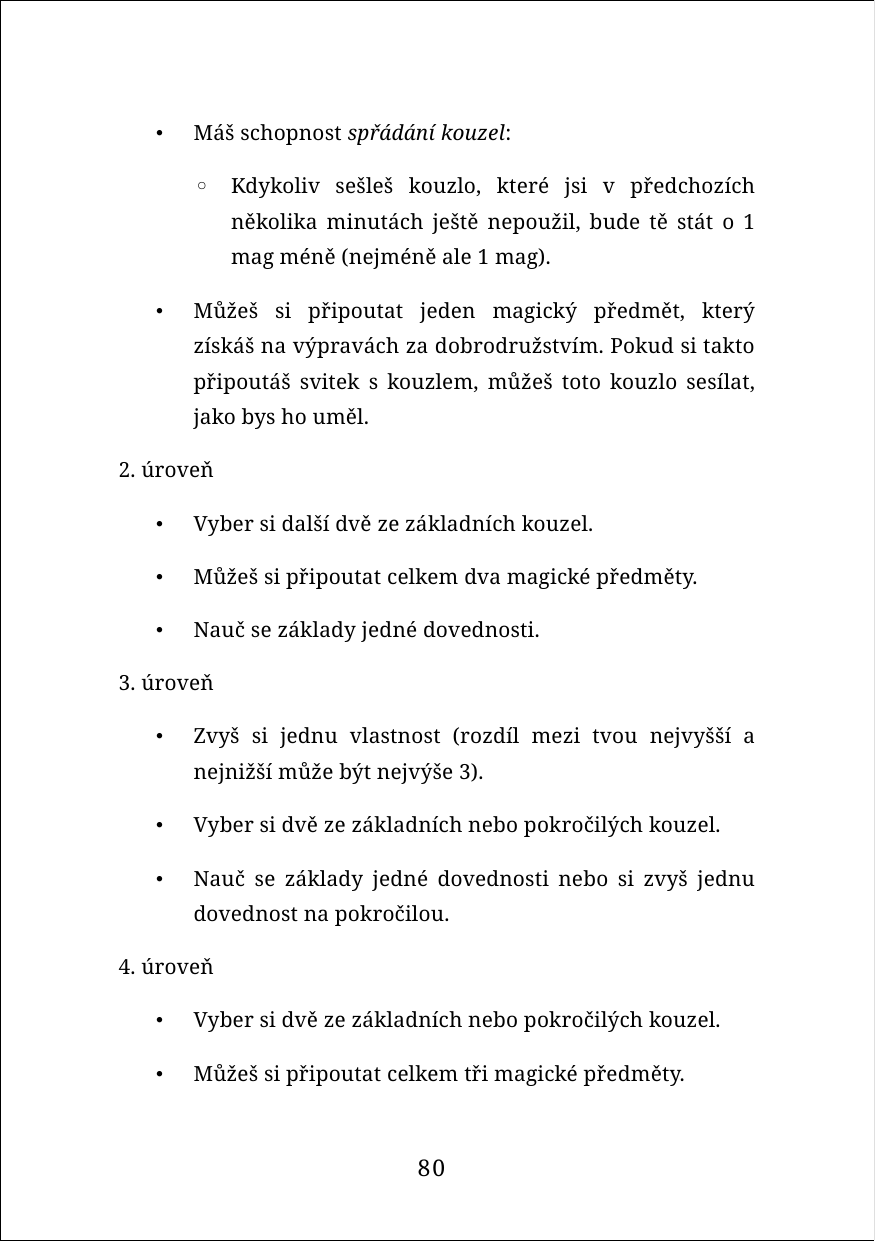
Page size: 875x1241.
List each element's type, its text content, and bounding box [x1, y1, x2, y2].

list Vyber si další dvě ze základních kouzel. [156, 509, 756, 537]
list Kdykoliv sešleš kouzlo, které jsi v předchozích několika minutách ještě nepoužil, bude tě stát o 1 mag méně (nejméně ale 1 mag). [193, 171, 756, 271]
list Nauč se základy jedné dovednosti. [156, 615, 756, 644]
text 2. úroveň [118, 456, 756, 484]
list Můžeš si připoutat celkem dva magické předměty. [156, 562, 756, 590]
list Zvyš si jednu vlastnost (rozdíl mezi tvou nejvyšší a nejnižší může být nejvýše 3). [156, 722, 756, 786]
list Vyber si dvě ze základních nebo pokročilých kouzel. [156, 810, 756, 839]
text 3. úroveň [118, 668, 756, 697]
list Můžeš si připoutat jeden magický předmět, který získáš na výpravách za dobrodružstvím. Pokud si takto připoutáš svitek s kouzlem, můžeš toto kouzlo sesílat, jako bys ho uměl. [156, 296, 756, 431]
text 4. úroveň [118, 952, 756, 981]
list Máš schopnost spřádání kouzel: [156, 118, 756, 147]
list Můžeš si připoutat celkem tři magické předměty. [156, 1059, 756, 1087]
list Vyber si dvě ze základních nebo pokročilých kouzel. [156, 1006, 756, 1034]
list Nauč se základy jedné dovednosti nebo si zvyš jednu dovednost na pokročilou. [156, 864, 756, 928]
